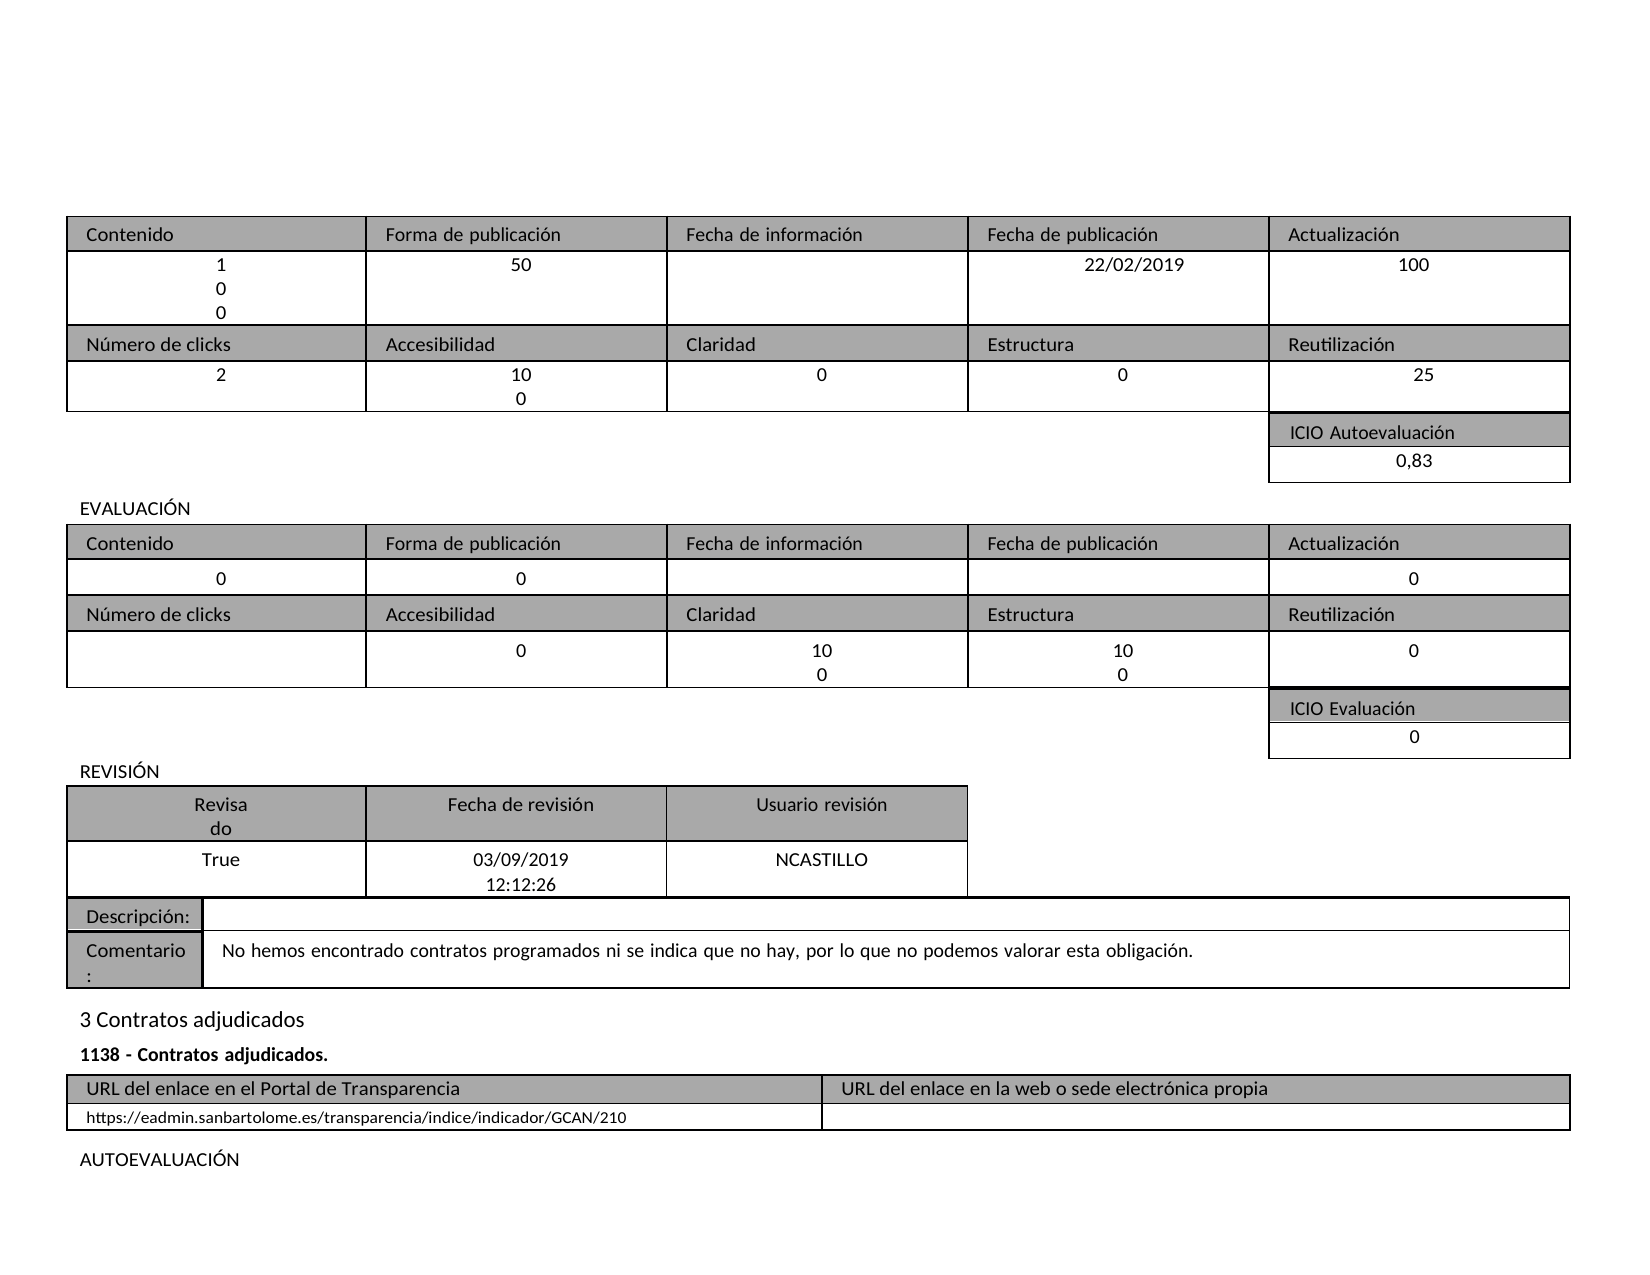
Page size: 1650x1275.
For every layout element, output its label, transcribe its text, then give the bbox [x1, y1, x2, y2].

table_cell 0 [1270, 723, 1569, 757]
table_cell 2 [68, 362, 365, 411]
table_cell 100 [1270, 252, 1569, 324]
table_header Fecha de información [668, 217, 967, 250]
table_cell [668, 560, 967, 594]
table_cell https://eadmin.sanbartolome.es/transparencia/indice/indicador/GCAN/210 [68, 1104, 821, 1129]
table_header [968, 785, 1569, 896]
table_header Contenido [68, 525, 365, 558]
table_header Fecha de publicación [969, 217, 1268, 250]
table_cell 0 [1270, 632, 1569, 686]
table_cell Claridad [668, 596, 967, 630]
table_cell [67, 688, 1268, 757]
table_header Fecha de información [668, 525, 967, 558]
table_cell ICIO Evaluación [1270, 690, 1569, 721]
table_cell 03/09/2019 12:12:26 [367, 842, 666, 896]
table_cell Número de clicks [68, 596, 365, 630]
table_cell 100 [367, 362, 666, 411]
table_cell [823, 1104, 1569, 1129]
table_cell [67, 412, 1268, 482]
table_cell Estructura [969, 326, 1268, 360]
table_cell Estructura [969, 596, 1268, 630]
table_cell 100 [668, 632, 967, 686]
table_cell Comentario: [68, 933, 201, 987]
table_header Fecha de publicación [969, 525, 1268, 558]
table_cell Descripción: [68, 899, 201, 929]
table_cell 0 [367, 560, 666, 594]
table_header Forma de publicación [367, 525, 666, 558]
table_header Contenido [68, 217, 365, 250]
table_cell No hemos encontrado contratos programados ni se indica que no hay, por lo que no podemos valorar esta obligación. [204, 931, 1569, 987]
table_cell 0,83 [1270, 447, 1569, 482]
table_cell Número de clicks [68, 326, 365, 360]
table_header Actualización [1270, 525, 1569, 558]
table_header URL del enlace en la web o sede electrónica propia [823, 1076, 1569, 1103]
table_cell 0 [668, 362, 967, 411]
subtitle Contratos adjudicados [79, 1005, 1594, 1033]
table_cell True [68, 842, 365, 896]
table_cell 0 [969, 362, 1268, 411]
table_header Usuario revisión [667, 787, 967, 840]
table_cell Reutilización [1270, 596, 1569, 630]
table_header Revisado [68, 787, 365, 840]
text REVISIÓN [79, 759, 1594, 783]
table_cell 100 [68, 252, 365, 324]
table_cell 0 [1270, 560, 1569, 594]
table_cell Accesibilidad [367, 326, 666, 360]
table_cell 50 [367, 252, 666, 324]
table_cell [68, 632, 365, 686]
table_cell 100 [969, 632, 1268, 686]
table_cell Accesibilidad [367, 596, 666, 630]
table_header URL del enlace en el Portal de Transparencia [68, 1076, 821, 1103]
table_cell ICIO Autoevaluación [1270, 414, 1569, 446]
text EVALUACIÓN [79, 496, 1594, 520]
table_cell Claridad [668, 326, 967, 360]
table_cell 0 [367, 632, 666, 686]
table_header Forma de publicación [367, 217, 666, 250]
table_cell [204, 899, 1569, 929]
table_cell [668, 252, 967, 324]
table_cell Reutilización [1270, 326, 1569, 360]
table_cell 25 [1270, 362, 1569, 411]
table_cell [969, 560, 1268, 594]
table_header Fecha de revisión [367, 787, 666, 840]
table_cell 22/02/2019 [969, 252, 1268, 324]
text AUTOEVALUACIÓN [79, 1147, 1594, 1171]
table_cell NCASTILLO [667, 842, 967, 896]
table_cell 0 [68, 560, 365, 594]
text 1138 - Contratos adjudicados. [79, 1042, 1594, 1066]
table_header Actualización [1270, 217, 1569, 250]
